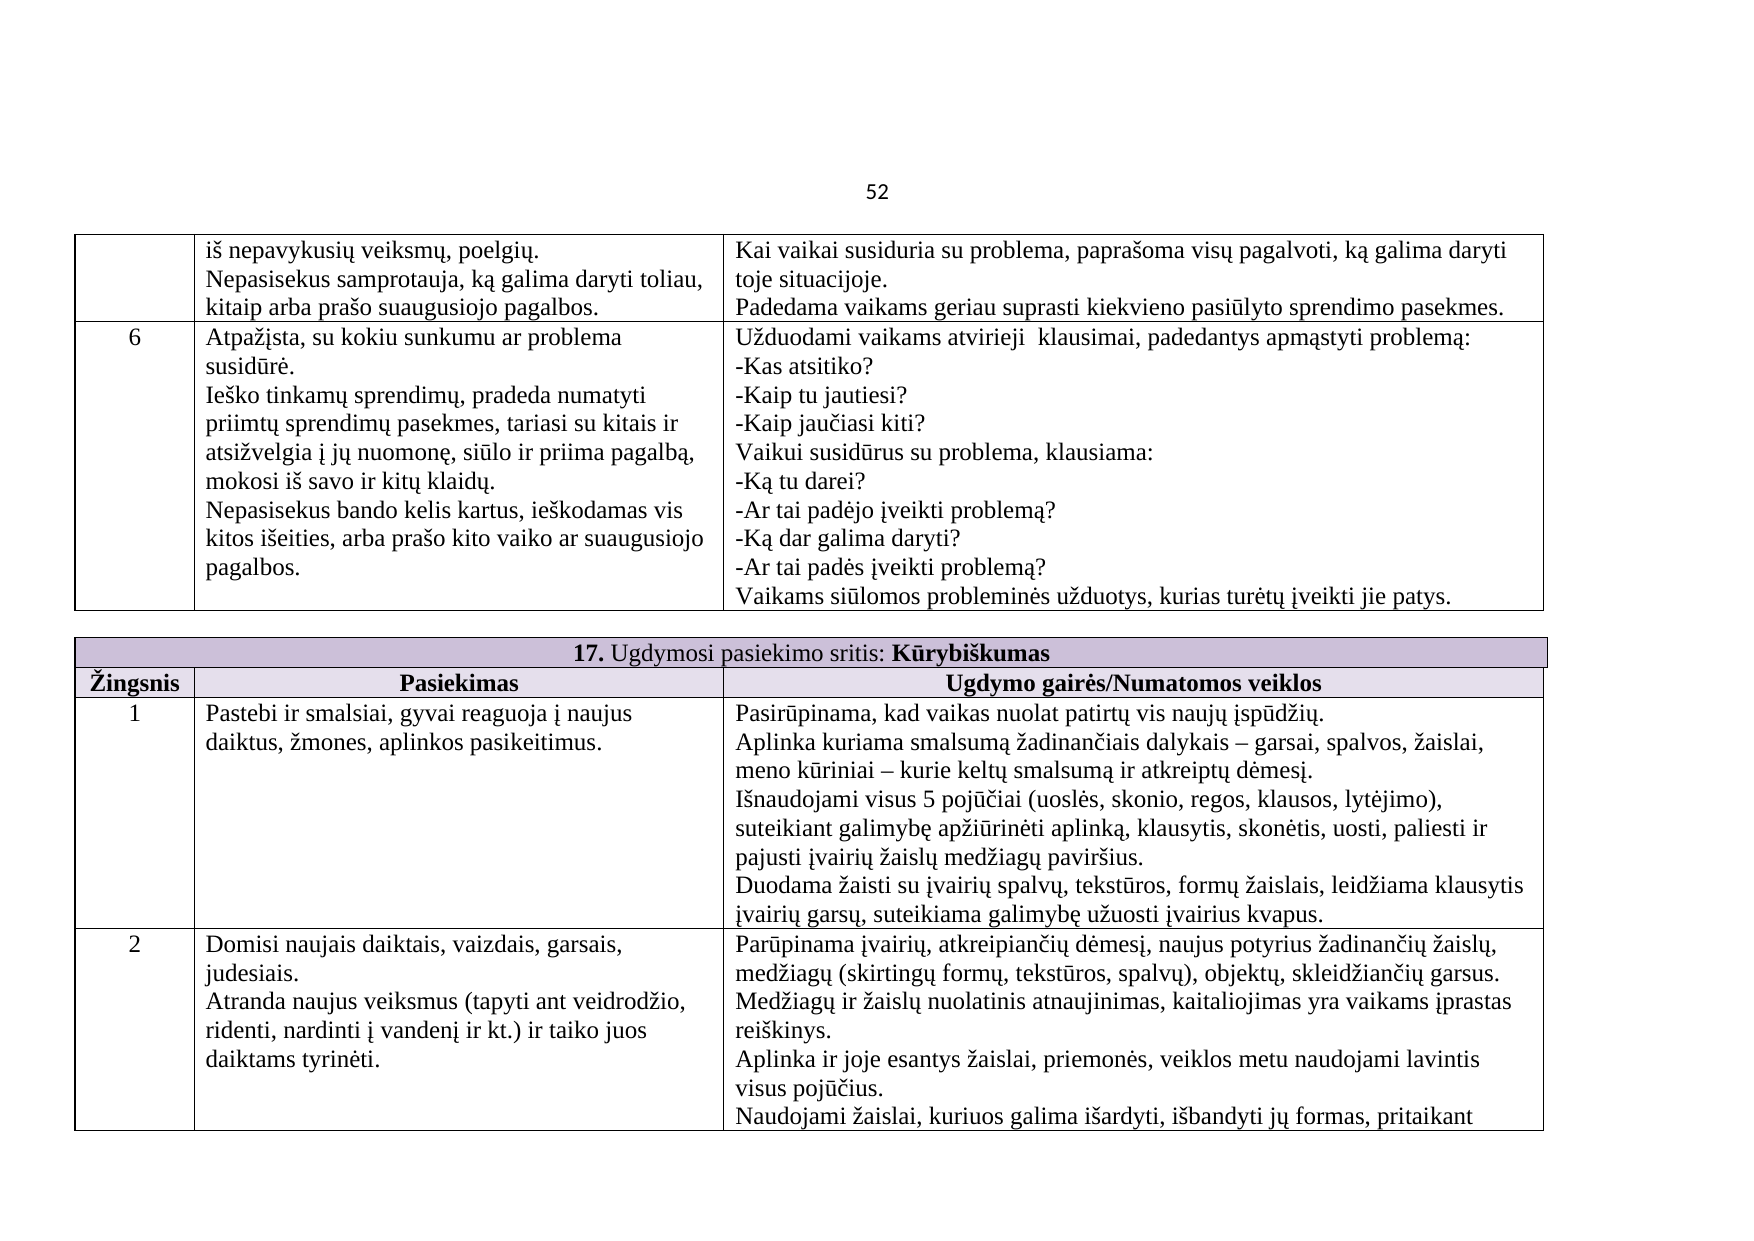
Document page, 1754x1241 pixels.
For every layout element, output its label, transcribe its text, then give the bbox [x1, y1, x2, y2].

table_cell Ugdymo gairės/Numatomos veiklos [724, 668, 1543, 697]
table_cell iš nepavykusių veiksmų, poelgių. Nepasisekus samprotauja, ką galima daryti toliau, kitaip arba prašo suaugusiojo pagalbos. [195, 235, 723, 321]
table_cell Pasirūpinama, kad vaikas nuolat patirtų vis naujų įspūdžių. Aplinka kuriama smalsumą žadinančiais dalykais – garsai, spalvos, žaislai, meno kūriniai – kurie keltų smalsumą ir atkreiptų dėmesį. Išnaudojami visus 5 pojūčiai (uoslės, skonio, regos, klausos, lytėjimo), suteikiant galimybę apžiūrinėti aplinką, klausytis, skonėtis, uosti, paliesti ir pajusti įvairių žaislų medžiagų paviršius. Duodama žaisti su įvairių spalvų, tekstūros, formų žaislais, leidžiama klausytis įvairių garsų, suteikiama galimybę užuosti įvairius kvapus. [724, 698, 1543, 928]
table_cell Atpažįsta, su kokiu sunkumu ar problema susidūrė. Ieško tinkamų sprendimų, pradeda numatyti priimtų sprendimų pasekmes, tariasi su kitais ir atsižvelgia į jų nuomonę, siūlo ir priima pagalbą, mokosi iš savo ir kitų klaidų. Nepasisekus bando kelis kartus, ieškodamas vis kitos išeities, arba prašo kito vaiko ar suaugusiojo pagalbos. [195, 322, 723, 610]
table_cell Žingsnis [76, 668, 194, 697]
table_cell Parūpinama įvairių, atkreipiančių dėmesį, naujus potyrius žadinančių žaislų, medžiagų (skirtingų formų, tekstūros, spalvų), objektų, skleidžiančių garsus. Medžiagų ir žaislų nuolatinis atnaujinimas, kaitaliojimas yra vaikams įprastas reiškinys. Aplinka ir joje esantys žaislai, priemonės, veiklos metu naudojami lavintis visus pojūčius. Naudojami žaislai, kuriuos galima išardyti, išbandyti jų formas, pritaikant [724, 929, 1543, 1130]
table_cell Užduodami vaikams atvirieji klausimai, padedantys apmąstyti problemą: -Kas atsitiko? -Kaip tu jautiesi? -Kaip jaučiasi kiti? Vaikui susidūrus su problema, klausiama: -Ką tu darei? -Ar tai padėjo įveikti problemą? -Ką dar galima daryti? -Ar tai padės įveikti problemą? Vaikams siūlomos probleminės užduotys, kurias turėtų įveikti jie patys. [724, 322, 1543, 610]
table_cell [1544, 668, 1548, 697]
table_cell [1544, 928, 1548, 1130]
table_cell Domisi naujais daiktais, vaizdais, garsais, judesiais. Atranda naujus veiksmus (tapyti ant veidrodžio, ridenti, nardinti į vandenį ir kt.) ir taiko juos daiktams tyrinėti. [195, 929, 723, 1130]
table_cell Pastebi ir smalsiai, gyvai reaguoja į naujus daiktus, žmones, aplinkos pasikeitimus. [195, 698, 723, 928]
table_cell Pasiekimas [195, 668, 723, 697]
table_cell 2 [76, 929, 194, 1130]
table_cell 1 [76, 698, 194, 928]
table_cell [1544, 321, 1548, 610]
table_cell Kai vaikai susiduria su problema, paprašoma visų pagalvoti, ką galima daryti toje situacijoje. Padedama vaikams geriau suprasti kiekvieno pasiūlyto sprendimo pasekmes. [724, 235, 1543, 321]
table_cell [1544, 234, 1548, 321]
table_cell [1544, 697, 1548, 928]
table_cell 6 [76, 322, 194, 610]
table_header 17. Ugdymosi pasiekimo sritis: Kūrybiškumas [76, 638, 1547, 667]
table_cell [76, 235, 194, 321]
